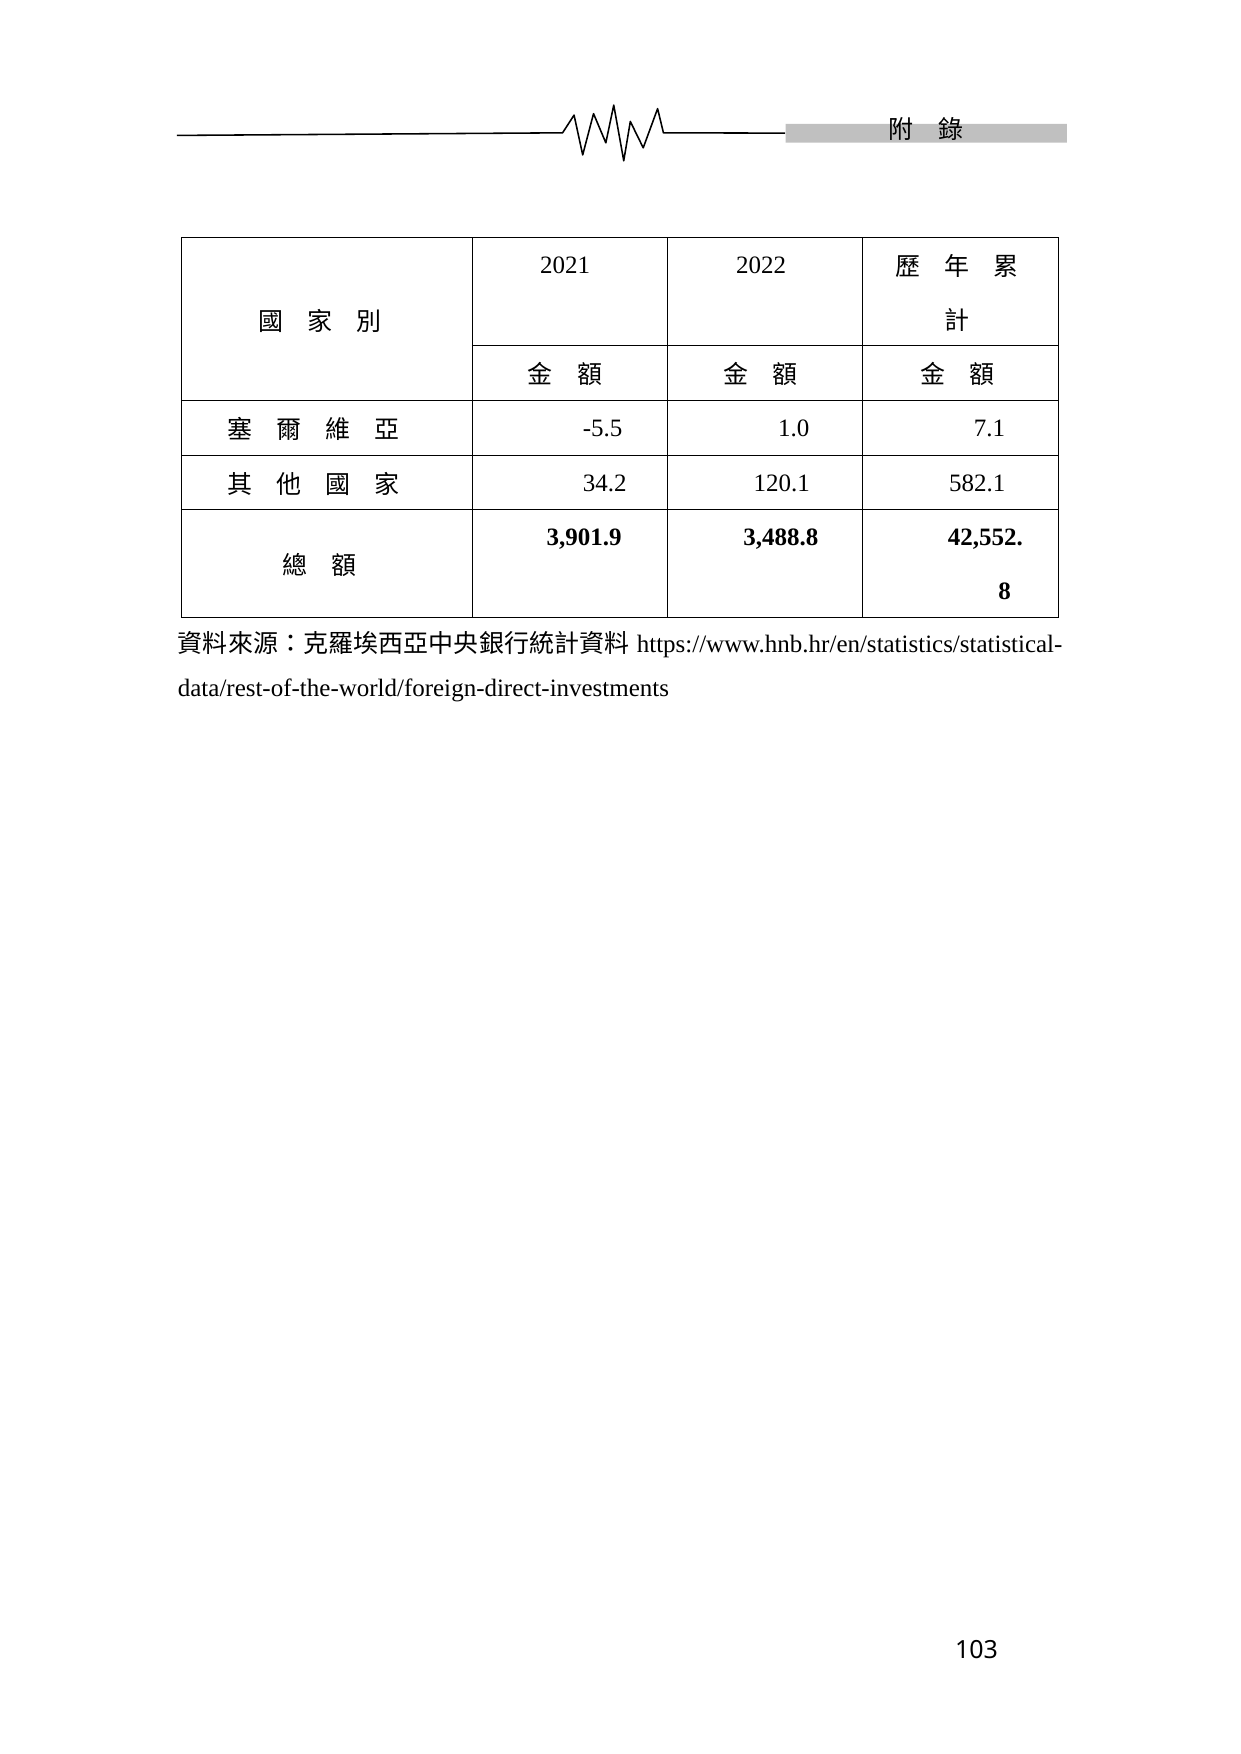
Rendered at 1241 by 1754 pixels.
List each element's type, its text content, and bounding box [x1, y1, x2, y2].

table_cell 7.1 [863, 401, 1058, 454]
table_cell -5.5 [473, 401, 667, 454]
table_header 國家別 [182, 238, 472, 400]
table_cell 42,552.8 [863, 510, 1058, 617]
table_cell 金額 [668, 346, 862, 400]
table_cell 總額 [182, 510, 472, 617]
table_cell 3,901.9 [473, 510, 667, 617]
table_cell 3,488.8 [668, 510, 862, 617]
table_cell 120.1 [668, 456, 862, 509]
table_cell 1.0 [668, 401, 862, 454]
table_cell 塞爾維亞 [182, 401, 472, 454]
table_cell 其他國家 [182, 456, 472, 509]
text 資料來源：克羅埃西亞中央銀行統計資料 https://www.hnb.hr/en/statistics/statistical-data/rest-of-the-world/foreign-direct-investments [178, 618, 1063, 702]
table_header 2022 [668, 238, 862, 345]
table_header 2021 [473, 238, 667, 345]
table_cell 582.1 [863, 456, 1058, 509]
table_header 歷年累計 [863, 238, 1058, 345]
table_cell 金額 [473, 346, 667, 400]
table_cell 34.2 [473, 456, 667, 509]
table_cell 金額 [863, 346, 1058, 400]
